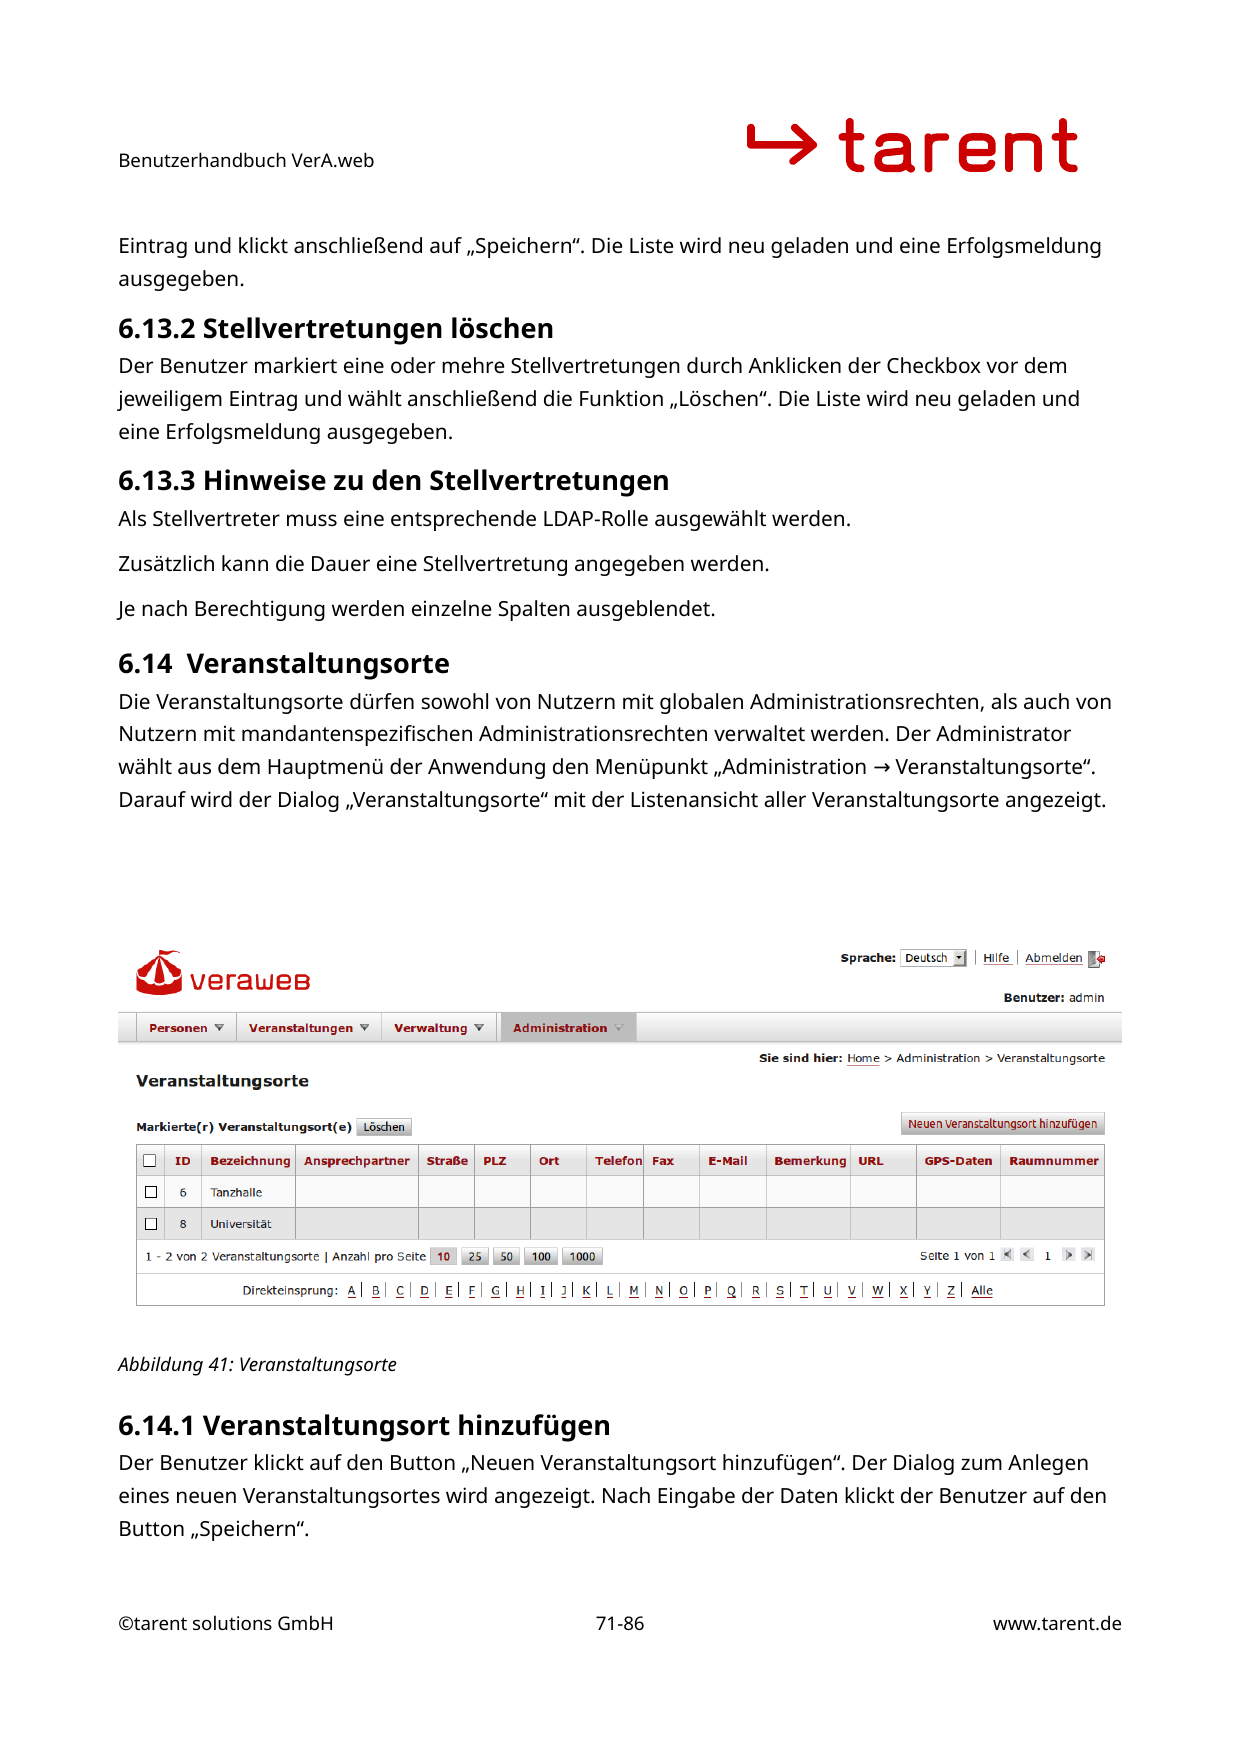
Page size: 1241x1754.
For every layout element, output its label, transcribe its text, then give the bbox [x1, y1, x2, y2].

text Abbildung 41: Veranstaltungsorte [118, 1324, 1122, 1377]
subtitle [118, 920, 1122, 944]
text Je nach Berechtigung werden einzelne Spalten ausgeblendet. [118, 594, 1122, 623]
text Die Veranstaltungsorte dürfen sowohl von Nutzern mit globalen Administrationsrechten, als auch von Nutzern mit mandantenspezifischen Administrationsrechten verwaltet werden. Der Administrator wählt aus dem Hauptmenü der Anwendung den Menüpunkt „Administration → Veranstaltungsorte“. Darauf wird der Dialog „Veranstaltungsorte“ mit der Listenansicht aller Veranstaltungsorte angezeigt. [118, 687, 1122, 813]
text Zusätzlich kann die Dauer eine Stellvertretung angegeben werden. [118, 549, 1122, 578]
subtitle Veranstaltungsort hinzufügen [118, 1377, 1122, 1443]
subtitle Stellvertretungen löschen [118, 309, 1122, 346]
text Eintrag und klickt anschließend auf „Speichern“. Die Liste wird neu geladen und eine Erfolgsmeldung ausgegeben. [118, 232, 1122, 293]
text Der Benutzer klickt auf den Button „Neuen Veranstaltungsort hinzufügen“. Der Dialog zum Anlegen eines neuen Veranstaltungsortes wird angezeigt. Nach Eingabe der Daten klickt der Benutzer auf den Button „Speichern“. [118, 1448, 1122, 1542]
text Der Benutzer markiert eine oder mehre Stellvertretungen durch Anklicken der Checkbox vor dem jeweiligem Eintrag und wählt anschließend die Funktion „Löschen“. Die Liste wird neu geladen und eine Erfolgsmeldung ausgegeben. [118, 352, 1122, 445]
picture [118, 944, 1122, 1324]
text Als Stellvertreter muss eine entsprechende LDAP-Rolle ausgewählt werden. [118, 504, 1122, 533]
subtitle Veranstaltungsorte [118, 644, 1122, 681]
subtitle Hinweise zu den Stellvertretungen [118, 462, 1122, 499]
